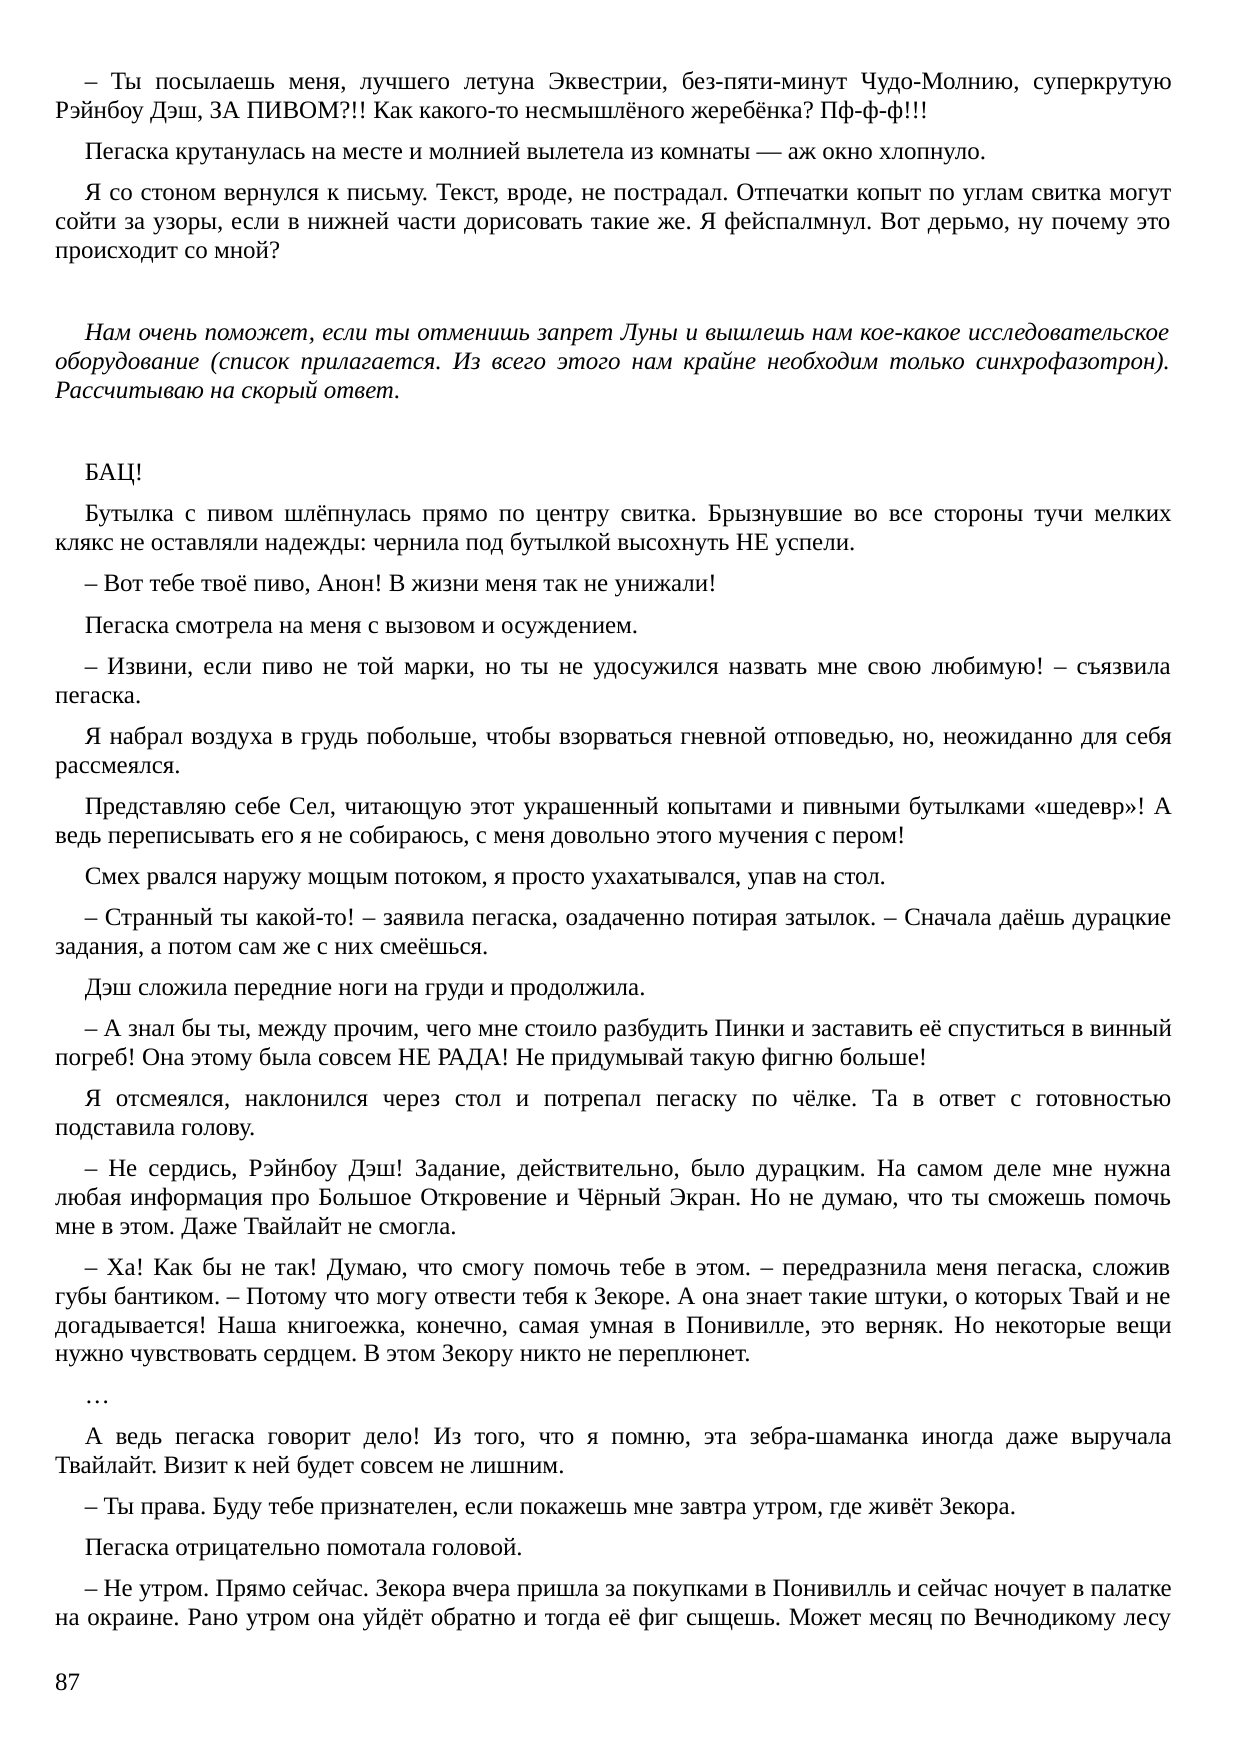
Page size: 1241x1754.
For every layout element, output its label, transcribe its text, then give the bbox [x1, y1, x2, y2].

text Пегаска отрицательно помотала головой. [55, 1532, 1173, 1561]
text – Ха! Как бы не так! Думаю, что смогу помочь тебе в этом. – передразнила меня пегаска, сложив губы бантиком. – Потому что могу отвести тебя к Зекоре. А она знает такие штуки, о которых Твай и не догадывается! Наша книгоежка, конечно, самая умная в Понивилле, это верняк. Но некоторые вещи нужно чувствовать сердцем. В этом Зекору никто не переплюнет. [55, 1252, 1173, 1367]
text Дэш сложила передние ноги на груди и продолжила. [55, 972, 1173, 1001]
text – Вот тебе твоё пиво, Анон! В жизни меня так не унижали! [55, 568, 1173, 597]
text БАЦ! [55, 457, 1173, 486]
text – Ты посылаешь меня, лучшего летуна Эквестрии, без-пяти-минут Чудо-Молнию, суперкрутую Рэйнбоу Дэш, ЗА ПИВОМ?!! Как какого-то несмышлёного жеребёнка? Пф-ф-ф!!! [55, 66, 1173, 123]
text Нам очень поможет, если ты отменишь запрет Луны и вышлешь нам кое-какое исследовательское оборудование (список прилагается. Из всего этого нам крайне необходим только синхрофазотрон). Рассчитываю на скорый ответ. [55, 317, 1173, 403]
text Я набрал воздуха в грудь побольше, чтобы взорваться гневной отповедью, но, неожиданно для себя рассмеялся. [55, 721, 1173, 778]
text Пегаска смотрела на меня с вызовом и осуждением. [55, 610, 1173, 638]
text Бутылка с пивом шлёпнулась прямо по центру свитка. Брызнувшие во все стороны тучи мелких клякс не оставляли надежды: чернила под бутылкой высохнуть НЕ успели. [55, 498, 1173, 556]
text Представляю себе Сел, читающую этот украшенный копытами и пивными бутылками «шедевр»! А ведь переписывать его я не собираюсь, с меня довольно этого мучения с пером! [55, 791, 1173, 848]
text Пегаска крутанулась на месте и молнией вылетела из комнаты — аж окно хлопнуло. [55, 136, 1173, 165]
text Я отсмеялся, наклонился через стол и потрепал пегаску по чёлке. Та в ответ с готовностью подставила голову. [55, 1083, 1173, 1141]
text … [55, 1380, 1173, 1408]
text – А знал бы ты, между прочим, чего мне стоило разбудить Пинки и заставить её спуститься в винный погреб! Она этому была совсем НЕ РАДА! Не придумывай такую фигню больше! [55, 1013, 1173, 1071]
text А ведь пегаска говорит дело! Из того, что я помню, эта зебра-шаманка иногда даже выручала Твайлайт. Визит к ней будет совсем не лишним. [55, 1421, 1173, 1478]
text – Не утром. Прямо сейчас. Зекора вчера пришла за покупками в Понивилль и сейчас ночует в палатке на окраине. Рано утром она уйдёт обратно и тогда её фиг сыщешь. Может месяц по Вечнодикому лесу [55, 1573, 1173, 1631]
text Смех рвался наружу мощым потоком, я просто ухахатывался, упав на стол. [55, 861, 1173, 890]
text Я со стоном вернулся к письму. Текст, вроде, не пострадал. Отпечатки копыт по углам свитка могут сойти за узоры, если в нижней части дорисовать такие же. Я фейспалмнул. Вот дерьмо, ну почему это происходит со мной? [55, 177, 1173, 263]
text – Странный ты какой-то! – заявила пегаска, озадаченно потирая затылок. – Сначала даёшь дурацкие задания, а потом сам же с них смеёшься. [55, 902, 1173, 960]
text – Ты права. Буду тебе признателен, если покажешь мне завтра утром, где живёт Зекора. [55, 1491, 1173, 1520]
text – Не сердись, Рэйнбоу Дэш! Задание, действительно, было дурацким. На самом деле мне нужна любая информация про Большое Откровение и Чёрный Экран. Но не думаю, что ты сможешь помочь мне в этом. Даже Твайлайт не смогла. [55, 1153, 1173, 1240]
text – Извини, если пиво не той марки, но ты не удосужился назвать мне свою любимую! – съязвила пегаска. [55, 651, 1173, 708]
